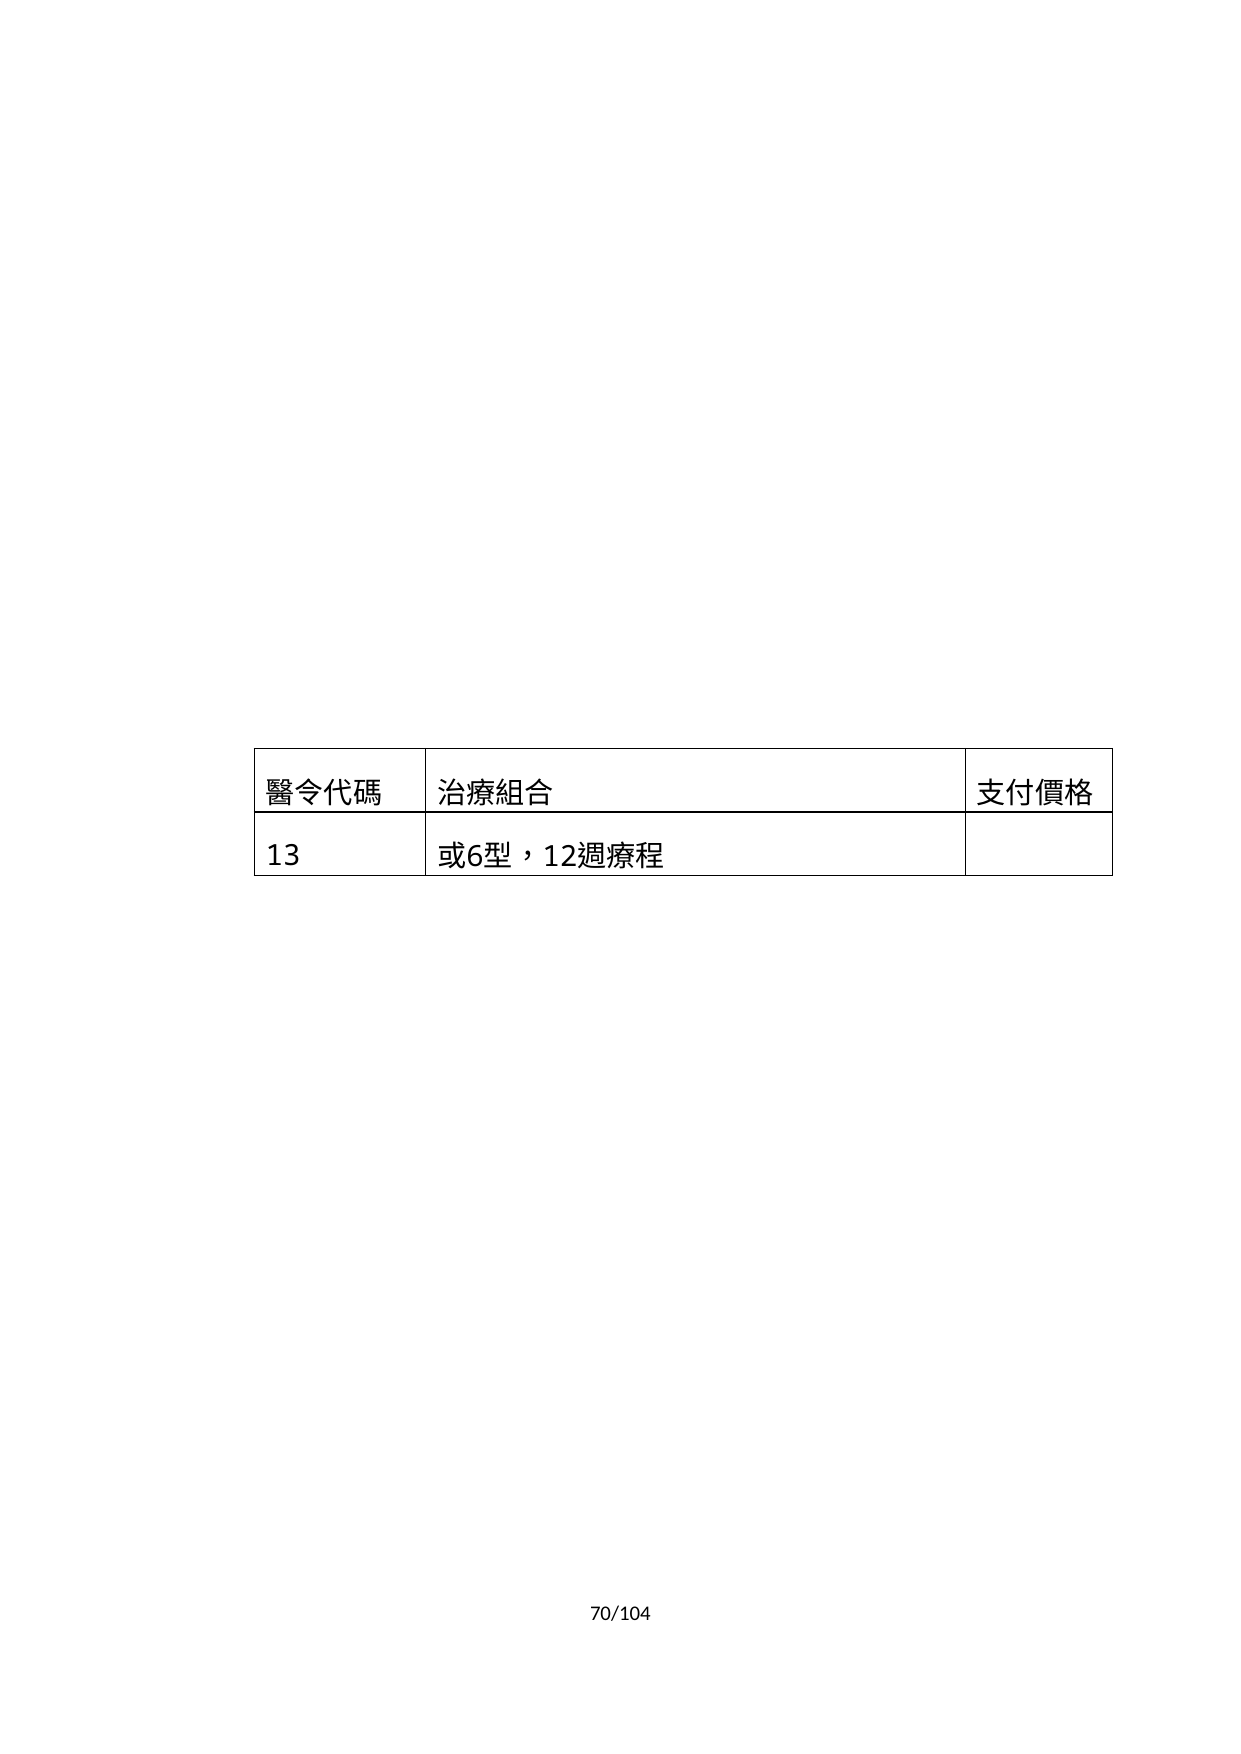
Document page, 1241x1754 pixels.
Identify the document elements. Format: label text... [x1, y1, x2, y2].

table_header 治療組合 [426, 749, 965, 811]
table_cell 13 [255, 813, 425, 875]
table_header 支付價格 [966, 749, 1112, 811]
table_cell 或6型，12週療程 [426, 813, 965, 875]
table_cell [966, 813, 1112, 875]
table_header 醫令代碼 [255, 749, 425, 811]
